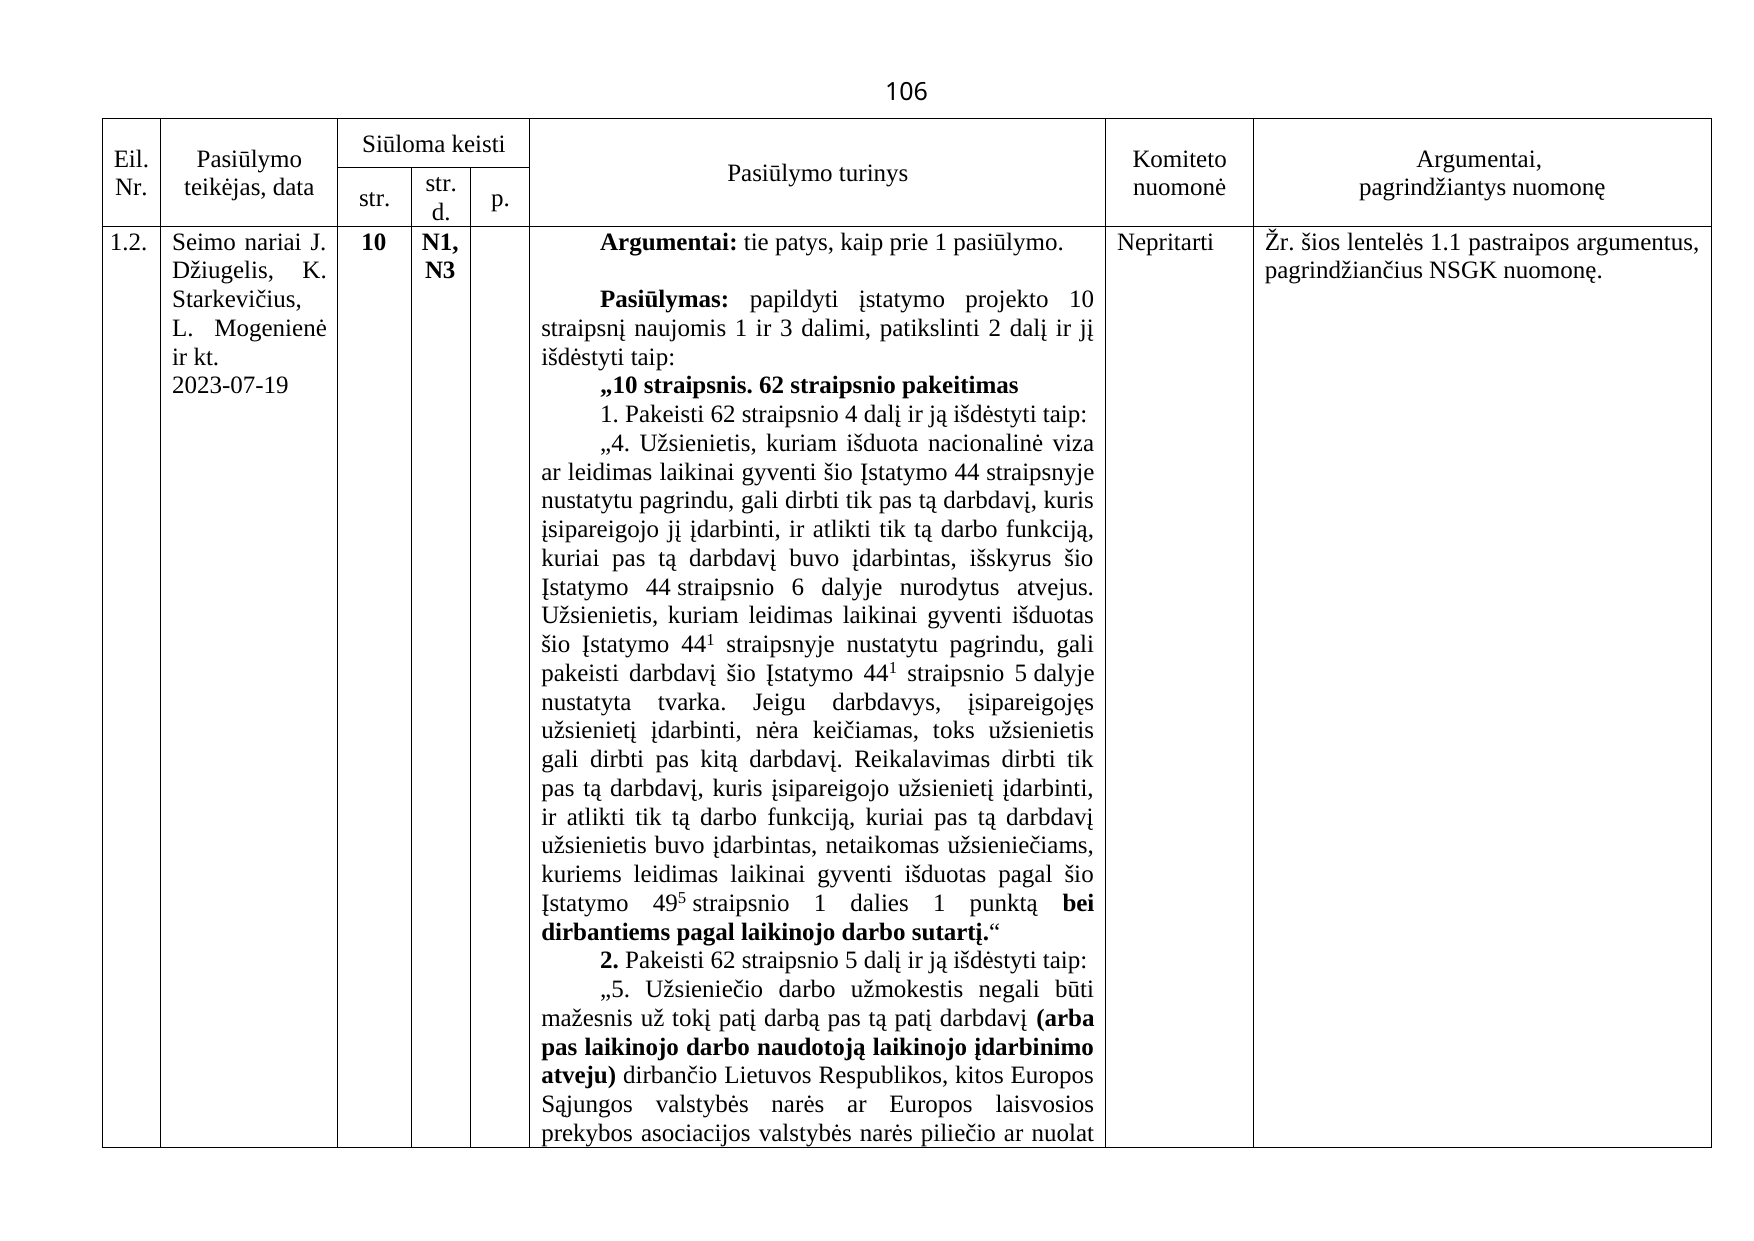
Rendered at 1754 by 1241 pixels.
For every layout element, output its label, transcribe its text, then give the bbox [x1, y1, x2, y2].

table_cell str. [338, 168, 411, 226]
table_header Pasiūlymo teikėjas, data [161, 119, 337, 226]
table_header Eil. Nr. [103, 119, 160, 226]
table_cell N1, N3 [412, 227, 470, 1147]
table_cell [471, 227, 529, 1147]
table_header Pasiūlymo turinys [530, 119, 1105, 226]
table_header Siūloma keisti [338, 119, 529, 167]
table_cell 10 [338, 227, 411, 1147]
table_cell str. d. [412, 168, 470, 226]
table_cell Seimo nariai J. Džiugelis, K. Starkevičius, L. Mogenienė ir kt. 2023-07-19 [161, 227, 337, 1147]
table_cell Argumentai: tie patys, kaip prie 1 pasiūlymo. Pasiūlymas: papildyti įstatymo projekto 10 straipsnį naujomis 1 ir 3 dalimi, patikslinti 2 dalį ir jį išdėstyti taip: „10 straipsnis. 62 straipsnio pakeitimas 1. Pakeisti 62 straipsnio 4 dalį ir ją išdėstyti taip: „4. Užsienietis, kuriam išduota nacionalinė viza ar leidimas laikinai gyventi šio Įstatymo 44 straipsnyje nustatytu pagrindu, gali dirbti tik pas tą darbdavį, kuris įsipareigojo jį įdarbinti, ir atlikti tik tą darbo funkciją, kuriai pas tą darbdavį buvo įdarbintas, išskyrus šio Įstatymo 44 straipsnio 6 dalyje nurodytus atvejus. Užsienietis, kuriam leidimas laikinai gyventi išduotas šio Įstatymo 441 straipsnyje nustatytu pagrindu, gali pakeisti darbdavį šio Įstatymo 441 straipsnio 5 dalyje nustatyta tvarka. Jeigu darbdavys, įsipareigojęs užsienietį įdarbinti, nėra keičiamas, toks užsienietis gali dirbti pas kitą darbdavį. Reikalavimas dirbti tik pas tą darbdavį, kuris įsipareigojo užsienietį įdarbinti, ir atlikti tik tą darbo funkciją, kuriai pas tą darbdavį užsienietis buvo įdarbintas, netaikomas užsieniečiams, kuriems leidimas laikinai gyventi išduotas pagal šio Įstatymo 495 straipsnio 1 dalies 1 punktą bei dirbantiems pagal laikinojo darbo sutartį.“ 2. Pakeisti 62 straipsnio 5 dalį ir ją išdėstyti taip: „5. Užsieniečio darbo užmokestis negali būti mažesnis už tokį patį darbą pas tą patį darbdavį (arba pas laikinojo darbo naudotoją laikinojo įdarbinimo atveju) dirbančio Lietuvos Respublikos, kitos Europos Sąjungos valstybės narės ar Europos laisvosios prekybos asociacijos valstybės narės piliečio ar nuolat [530, 227, 1105, 1147]
table_cell Žr. šios lentelės 1.1 pastraipos argumentus, pagrindžiančius NSGK nuomonę. [1254, 227, 1711, 1147]
table_cell Nepritarti [1106, 227, 1253, 1147]
table_cell p. [471, 168, 529, 226]
table_cell 1.2. [103, 227, 160, 1147]
table_header Argumentai, pagrindžiantys nuomonę [1254, 119, 1711, 226]
table_header Komiteto nuomonė [1106, 119, 1253, 226]
